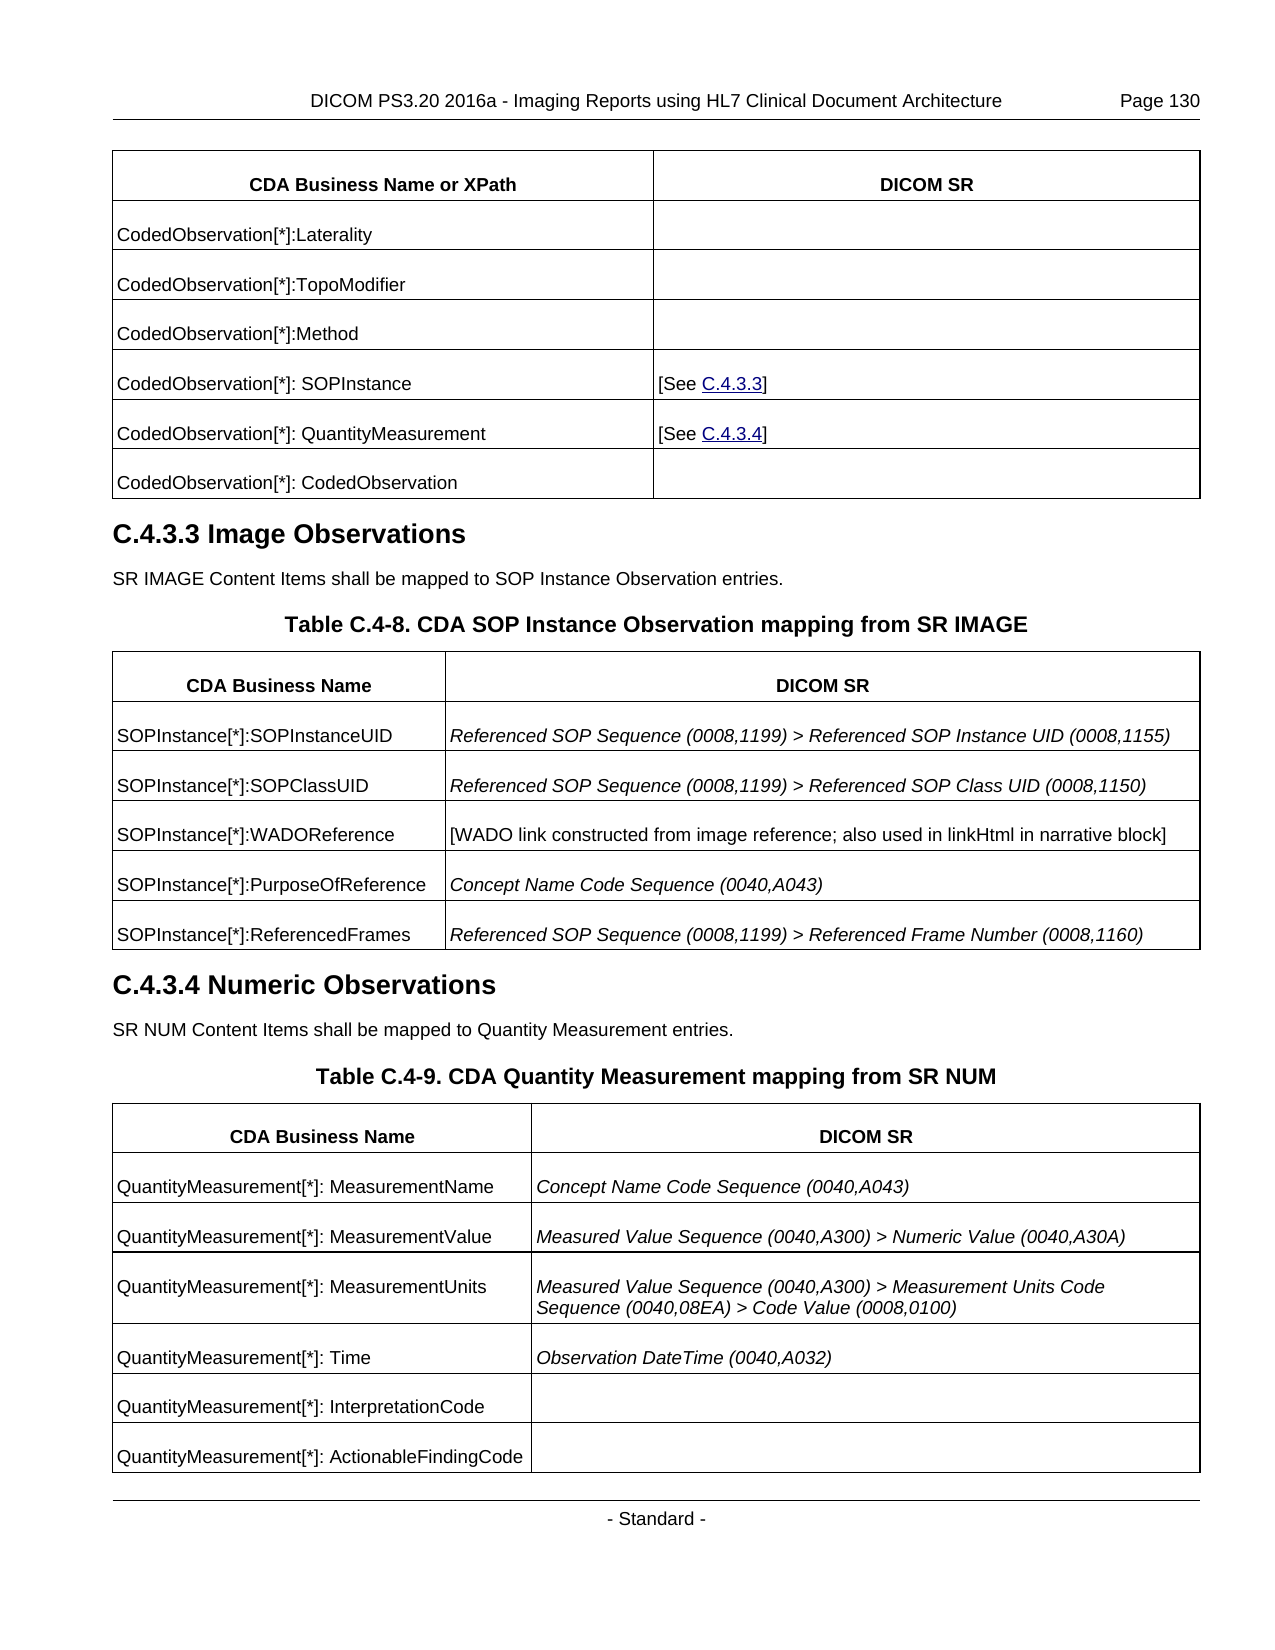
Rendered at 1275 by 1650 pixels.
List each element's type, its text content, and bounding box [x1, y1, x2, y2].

text Table C.4-9. CDA Quantity Measurement mapping from SR NUM [112, 1063, 1200, 1089]
table_cell [WADO link constructed from image reference; also used in linkHtml in narrative block] [446, 801, 1199, 850]
table_cell SOPInstance[*]:ReferencedFrames [113, 901, 445, 949]
table_cell QuantityMeasurement[*]: MeasurementUnits [113, 1253, 531, 1323]
table_cell SOPInstance[*]:SOPClassUID [113, 751, 445, 800]
table_header DICOM SR [446, 652, 1199, 701]
table_cell CodedObservation[*]: SOPInstance [113, 350, 653, 398]
table_cell Referenced SOP Sequence (0008,1199) > Referenced Frame Number (0008,1160) [446, 901, 1199, 949]
table_cell [654, 449, 1199, 498]
table_cell Concept Name Code Sequence (0040,A043) [532, 1153, 1199, 1202]
table_cell Referenced SOP Sequence (0008,1199) > Referenced SOP Class UID (0008,1150) [446, 751, 1199, 800]
table_cell [See C.4.3.4] [654, 400, 1199, 448]
table_cell [532, 1423, 1199, 1472]
table_cell [532, 1374, 1199, 1422]
table_cell Observation DateTime (0040,A032) [532, 1324, 1199, 1372]
text C.4.3.4 Numeric Observations [112, 969, 1200, 1000]
text C.4.3.3 Image Observations [112, 518, 1200, 549]
table_cell Concept Name Code Sequence (0040,A043) [446, 851, 1199, 899]
table_cell SOPInstance[*]:PurposeOfReference [113, 851, 445, 899]
text Table C.4-8. CDA SOP Instance Observation mapping from SR IMAGE [112, 612, 1200, 637]
table_cell CodedObservation[*]:TopoModifier [113, 250, 653, 299]
table_cell QuantityMeasurement[*]: ActionableFindingCode [113, 1423, 531, 1472]
table_cell [654, 300, 1199, 349]
table_cell SOPInstance[*]:SOPInstanceUID [113, 702, 445, 750]
table_header CDA Business Name [113, 1104, 531, 1152]
table_cell [See C.4.3.3] [654, 350, 1199, 398]
table_cell CodedObservation[*]:Laterality [113, 201, 653, 249]
table_cell Referenced SOP Sequence (0008,1199) > Referenced SOP Instance UID (0008,1155) [446, 702, 1199, 750]
table_cell Measured Value Sequence (0040,A300) > Measurement Units Code Sequence (0040,08EA) > Code Value (0008,0100) [532, 1253, 1199, 1323]
table_cell CodedObservation[*]: QuantityMeasurement [113, 400, 653, 448]
table_cell QuantityMeasurement[*]: MeasurementName [113, 1153, 531, 1202]
text SR NUM Content Items shall be mapped to Quantity Measurement entries. [112, 1019, 1200, 1041]
table_cell [654, 201, 1199, 249]
table_cell Measured Value Sequence (0040,A300) > Numeric Value (0040,A30A) [532, 1203, 1199, 1251]
table_header DICOM SR [532, 1104, 1199, 1152]
table_header CDA Business Name [113, 652, 445, 701]
table_cell CodedObservation[*]:Method [113, 300, 653, 349]
table_header CDA Business Name or XPath [113, 151, 653, 200]
table_cell QuantityMeasurement[*]: MeasurementValue [113, 1203, 531, 1251]
table_cell SOPInstance[*]:WADOReference [113, 801, 445, 850]
table_cell QuantityMeasurement[*]: InterpretationCode [113, 1374, 531, 1422]
table_cell CodedObservation[*]: CodedObservation [113, 449, 653, 498]
text SR IMAGE Content Items shall be mapped to SOP Instance Observation entries. [112, 568, 1200, 589]
table_cell QuantityMeasurement[*]: Time [113, 1324, 531, 1372]
table_cell [654, 250, 1199, 299]
table_header DICOM SR [654, 151, 1199, 200]
